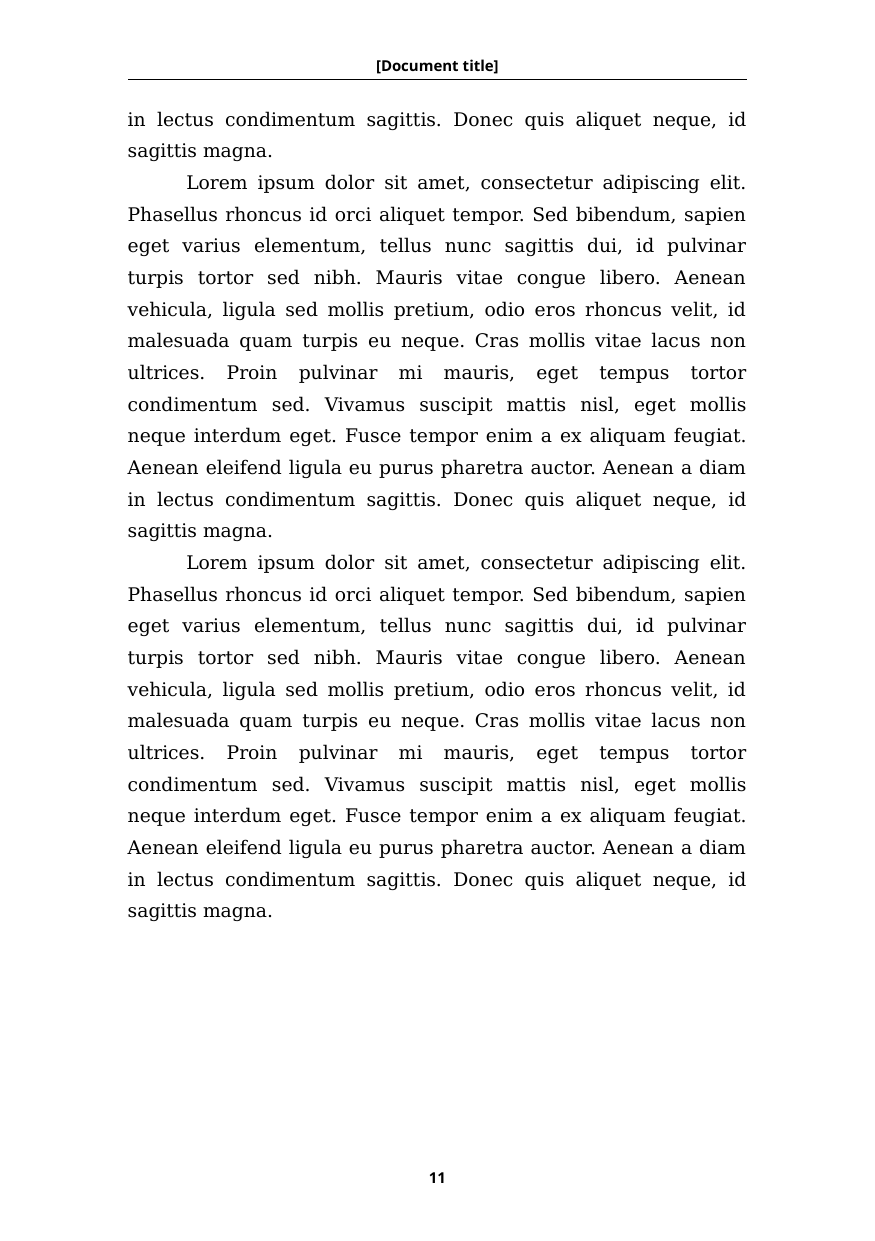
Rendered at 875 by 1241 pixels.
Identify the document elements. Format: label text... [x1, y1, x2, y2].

text Lorem ipsum dolor sit amet, consectetur adipiscing elit. Phasellus rhoncus id orci aliquet tempor. Sed bibendum, sapien eget varius elementum, tellus nunc sagittis dui, id pulvinar turpis tortor sed nibh. Mauris vitae congue libero. Aenean vehicula, ligula sed mollis pretium, odio eros rhoncus velit, id malesuada quam turpis eu neque. Cras mollis vitae lacus non ultrices. Proin pulvinar mi mauris, eget tempus tortor condimentum sed. Vivamus suscipit mattis nisl, eget mollis neque interdum eget. Fusce tempor enim a ex aliquam feugiat. Aenean eleifend ligula eu purus pharetra auctor. Aenean a diam in lectus condimentum sagittis. Donec quis aliquet neque, id sagittis magna. [127, 552, 747, 922]
text Lorem ipsum dolor sit amet, consectetur adipiscing elit. Phasellus rhoncus id orci aliquet tempor. Sed bibendum, sapien eget varius elementum, tellus nunc sagittis dui, id pulvinar turpis tortor sed nibh. Mauris vitae congue libero. Aenean vehicula, ligula sed mollis pretium, odio eros rhoncus velit, id malesuada quam turpis eu neque. Cras mollis vitae lacus non ultrices. Proin pulvinar mi mauris, eget tempus tortor condimentum sed. Vivamus suscipit mattis nisl, eget mollis neque interdum eget. Fusce tempor enim a ex aliquam feugiat. Aenean eleifend ligula eu purus pharetra auctor. Aenean a diam in lectus condimentum sagittis. Donec quis aliquet neque, id sagittis magna. [127, 172, 747, 542]
text in lectus condimentum sagittis. Donec quis aliquet neque, id sagittis magna. [127, 109, 747, 162]
